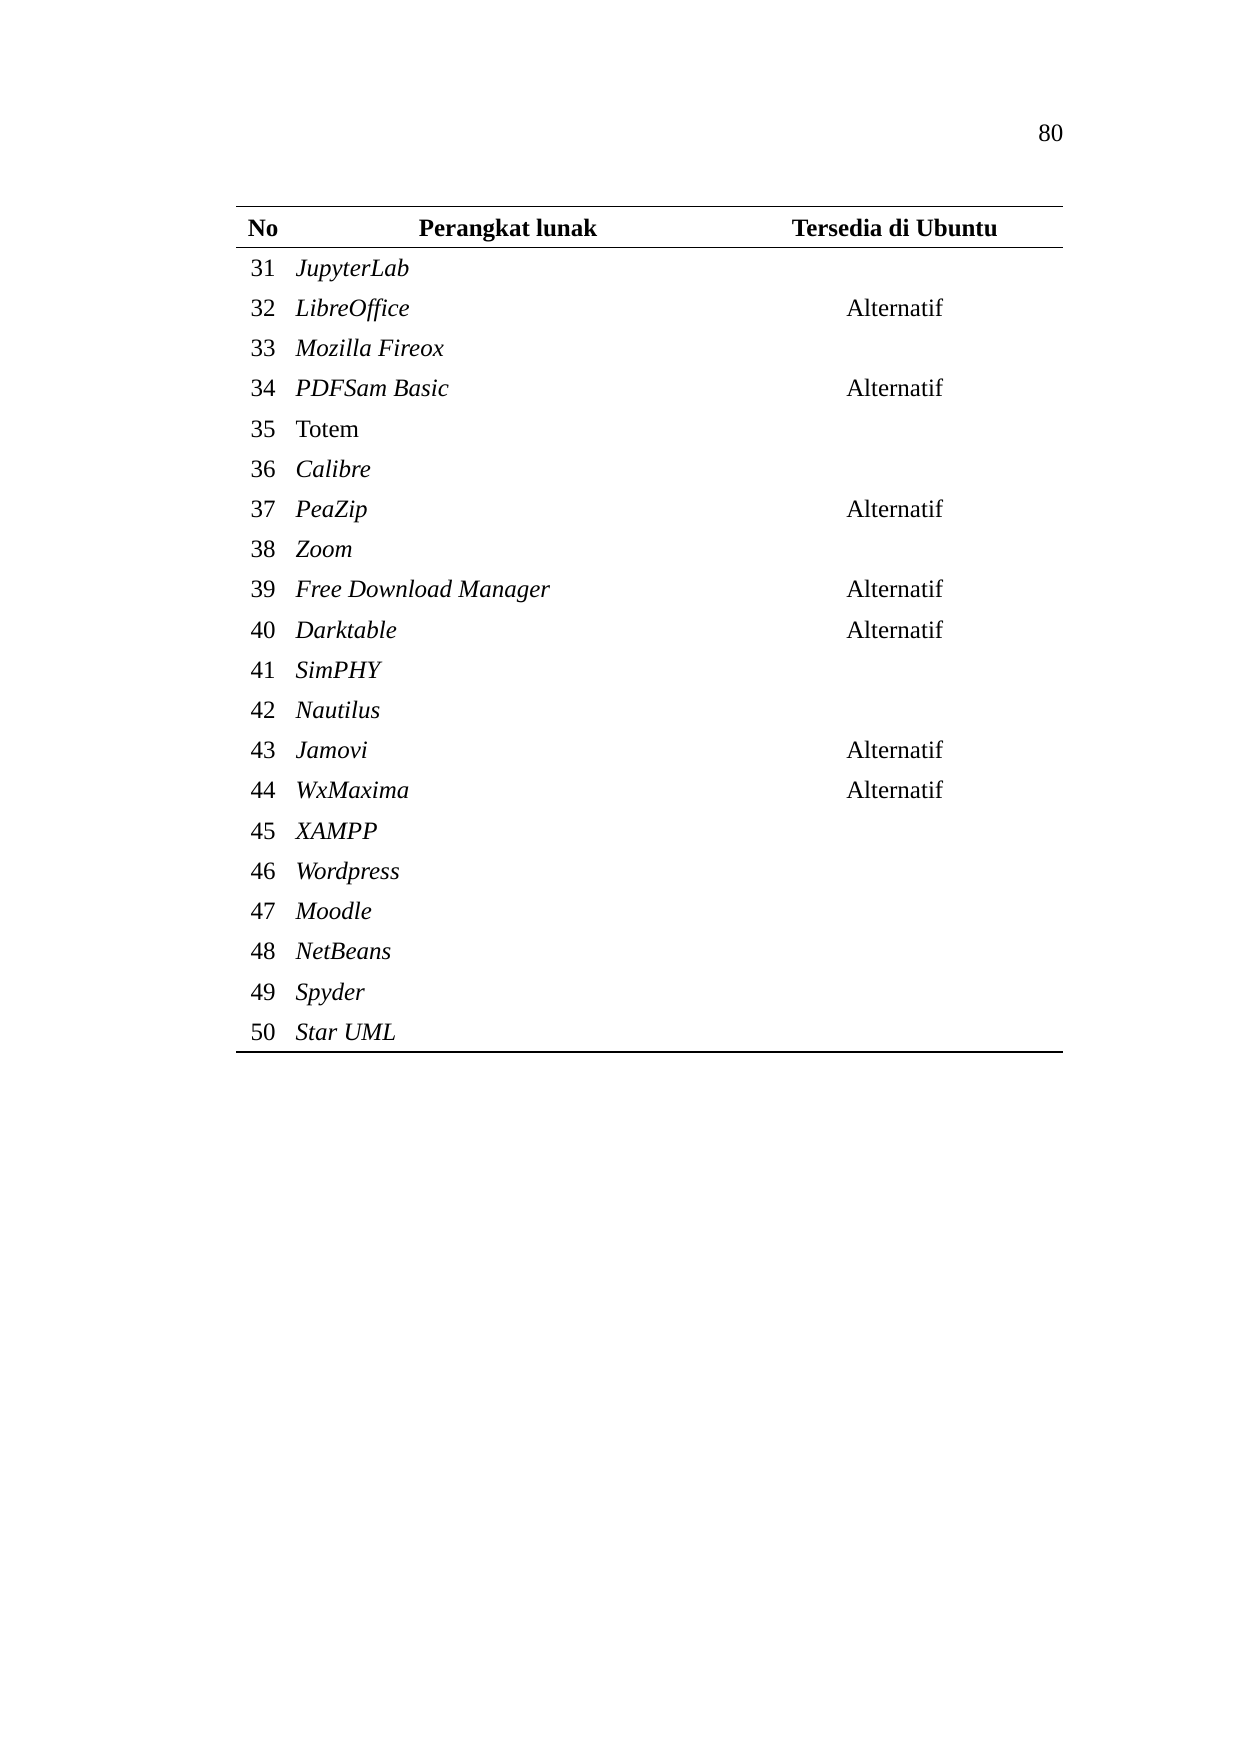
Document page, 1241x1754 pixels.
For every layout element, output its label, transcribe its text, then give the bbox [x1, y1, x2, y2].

table_cell [726, 690, 1063, 730]
table_cell Nautilus [290, 690, 726, 730]
table_cell Alternatif [726, 368, 1063, 408]
table_cell SimPHY [290, 649, 726, 689]
table_cell 47 [236, 891, 289, 931]
table_cell [726, 248, 1063, 287]
table_cell [726, 810, 1063, 850]
table_cell 41 [236, 649, 289, 689]
table_cell [726, 1011, 1063, 1051]
table_cell [726, 931, 1063, 971]
table_cell 35 [236, 408, 289, 448]
table_cell Alternatif [726, 569, 1063, 609]
table_cell 34 [236, 368, 289, 408]
table_cell 32 [236, 288, 289, 328]
table_cell Zoom [290, 529, 726, 569]
table_header Perangkat lunak [290, 207, 726, 247]
table_cell 40 [236, 609, 289, 649]
table_cell Mozilla Fireox [290, 328, 726, 368]
table_header No [236, 207, 289, 247]
table_cell [726, 408, 1063, 448]
table_cell Calibre [290, 448, 726, 488]
table_cell 31 [236, 248, 289, 287]
table_cell 45 [236, 810, 289, 850]
table_cell 43 [236, 730, 289, 770]
table_cell 49 [236, 971, 289, 1011]
table_cell [726, 891, 1063, 931]
table_cell 39 [236, 569, 289, 609]
table_cell NetBeans [290, 931, 726, 971]
table_cell 44 [236, 770, 289, 810]
table_cell 37 [236, 489, 289, 529]
table_cell Alternatif [726, 770, 1063, 810]
table_cell [726, 850, 1063, 891]
table_cell 50 [236, 1011, 289, 1051]
table_header Tersedia di Ubuntu [726, 207, 1063, 247]
table_cell [726, 971, 1063, 1011]
table_cell Alternatif [726, 288, 1063, 328]
table_cell 38 [236, 529, 289, 569]
table_cell JupyterLab [290, 248, 726, 287]
table_cell Alternatif [726, 730, 1063, 770]
table_cell PeaZip [290, 489, 726, 529]
table_cell 33 [236, 328, 289, 368]
table_cell 36 [236, 448, 289, 488]
table_cell Wordpress [290, 850, 726, 891]
table_cell Jamovi [290, 730, 726, 770]
table_cell [726, 649, 1063, 689]
table_cell [726, 328, 1063, 368]
table_cell WxMaxima [290, 770, 726, 810]
table_cell 42 [236, 690, 289, 730]
table_cell 46 [236, 850, 289, 891]
table_cell LibreOffice [290, 288, 726, 328]
table_cell Alternatif [726, 489, 1063, 529]
table_cell Free Download Manager [290, 569, 726, 609]
table_cell Alternatif [726, 609, 1063, 649]
table_cell Spyder [290, 971, 726, 1011]
table_cell [726, 529, 1063, 569]
table_cell Totem [290, 408, 726, 448]
table_cell Darktable [290, 609, 726, 649]
table_cell [726, 448, 1063, 488]
table_cell PDFSam Basic [290, 368, 726, 408]
table_cell Moodle [290, 891, 726, 931]
table_cell XAMPP [290, 810, 726, 850]
table_cell Star UML [290, 1011, 726, 1051]
table_cell 48 [236, 931, 289, 971]
